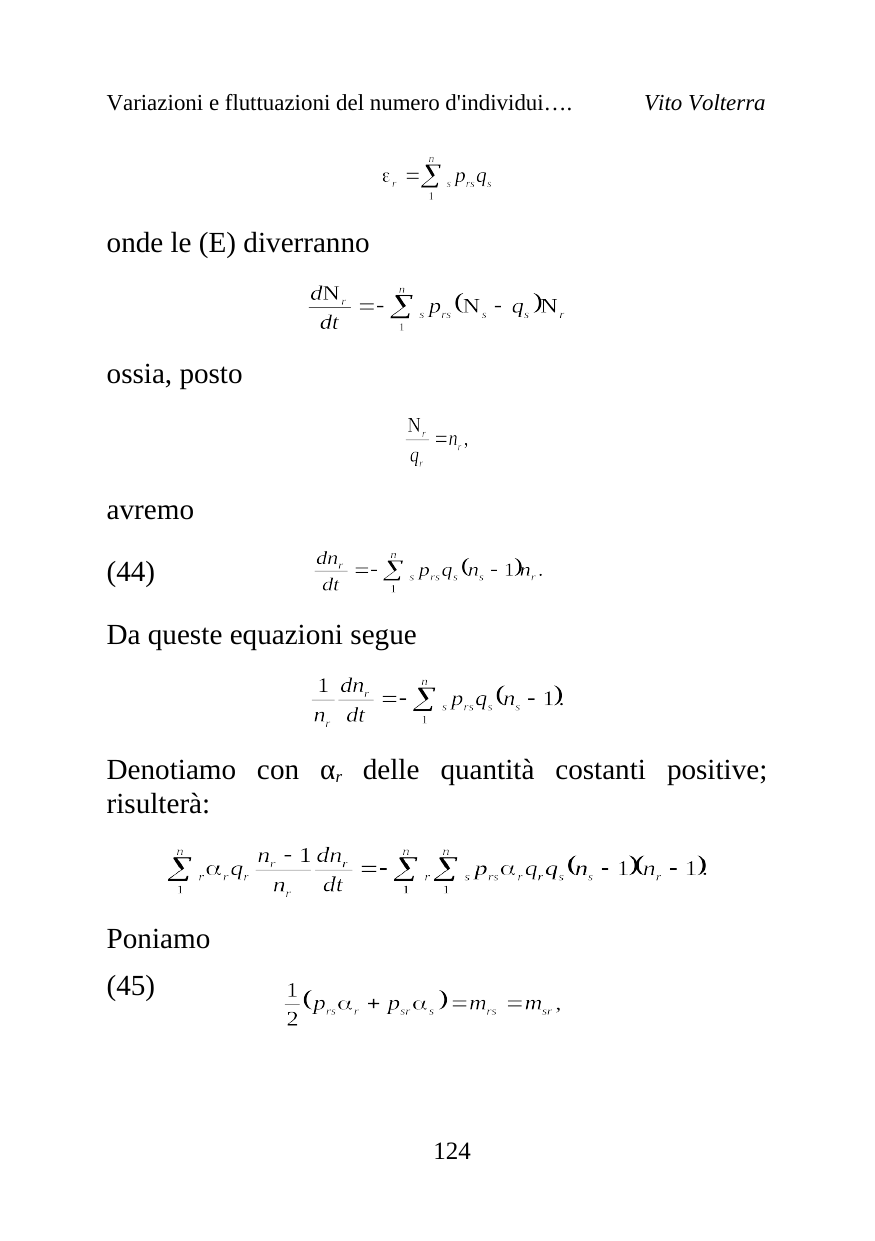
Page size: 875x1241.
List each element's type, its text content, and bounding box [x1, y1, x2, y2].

text avremo [106, 492, 768, 525]
text onde le (E) diverranno [106, 225, 768, 258]
table_header [284, 538, 771, 617]
text Poniamo [106, 922, 768, 955]
text ossia, posto [106, 356, 768, 390]
table_header [254, 968, 771, 1051]
table_header (44) [95, 538, 283, 617]
table_header (45) [95, 968, 254, 1051]
text Denotiamo con αr delle quantità costanti positive; risulterà: [106, 752, 768, 819]
text Da queste equazioni segue [106, 617, 768, 650]
